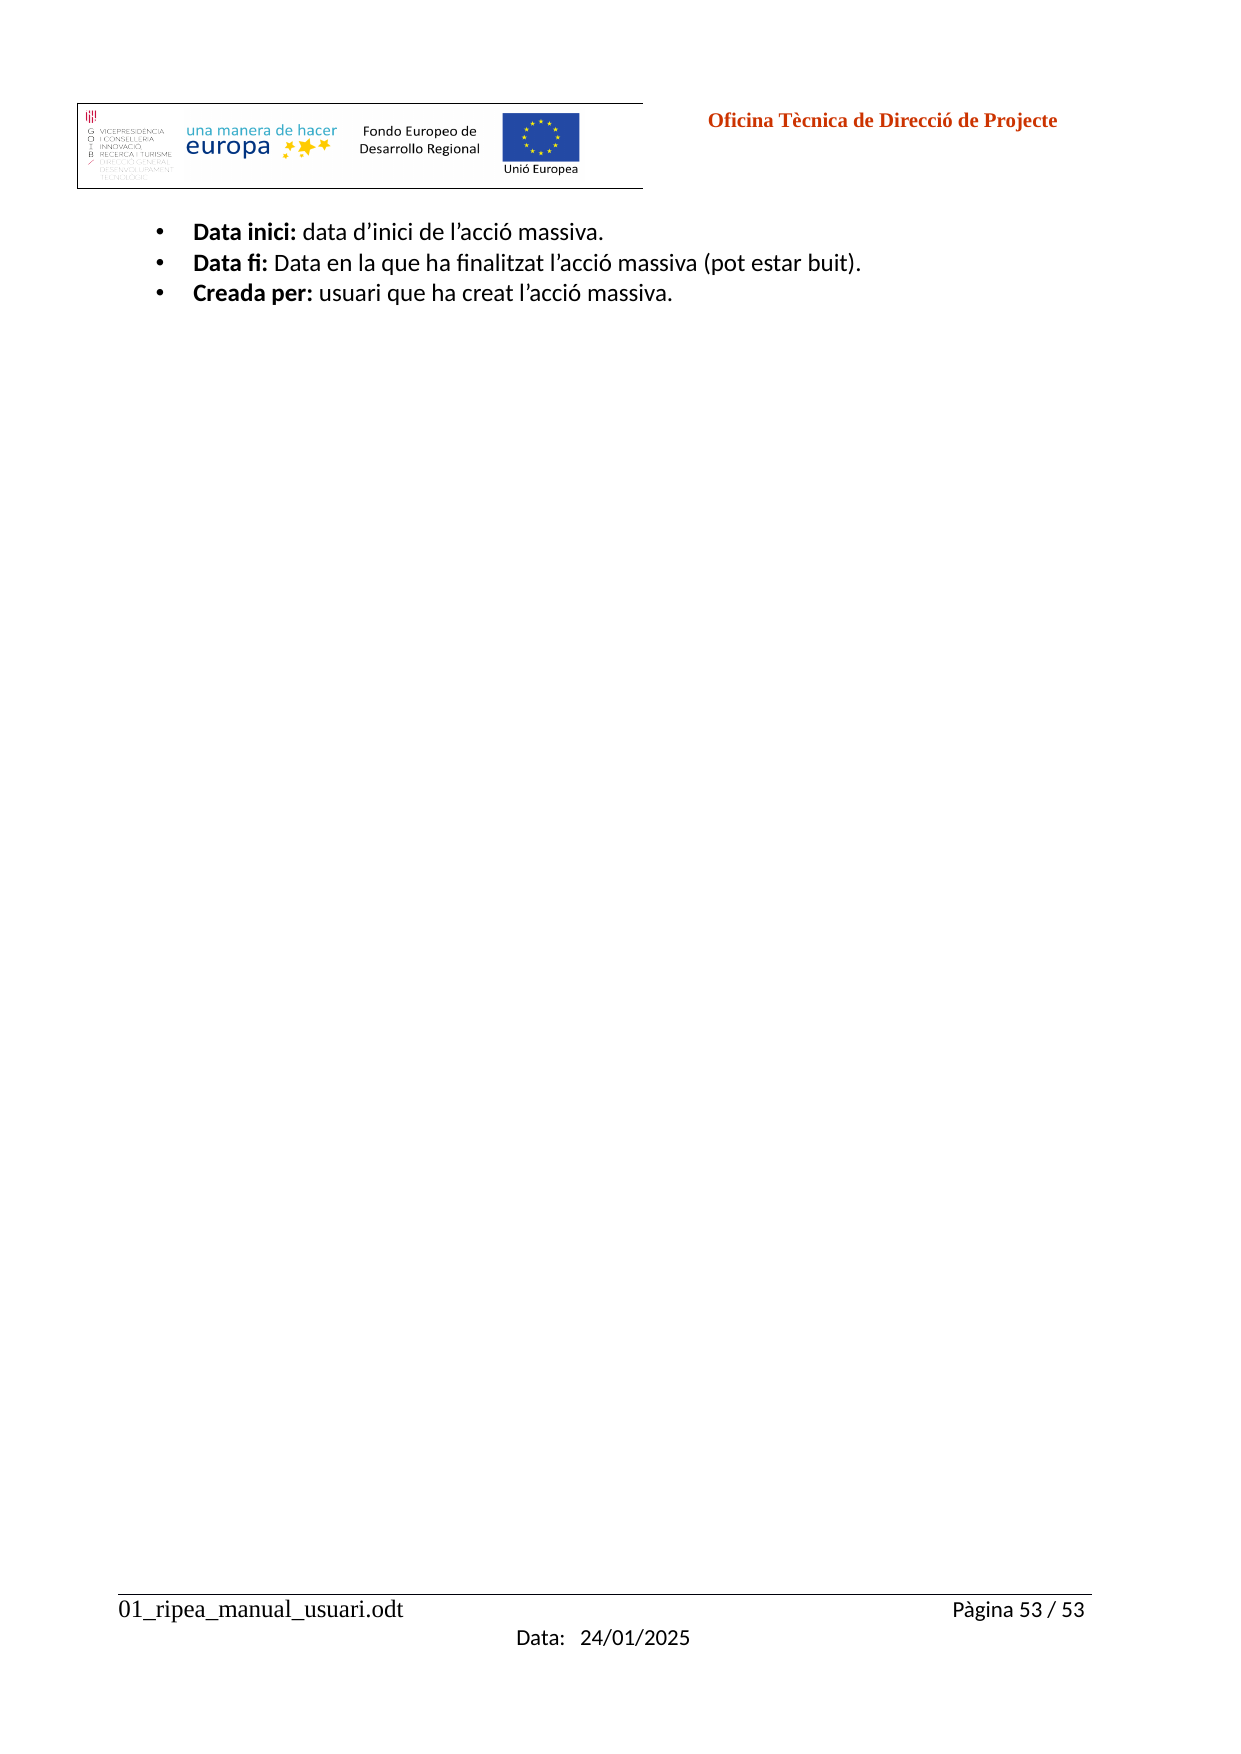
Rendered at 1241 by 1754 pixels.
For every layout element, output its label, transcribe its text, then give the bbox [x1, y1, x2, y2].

picture [82, 108, 178, 182]
list Data inici: data d’inici de l’acció massiva. [156, 216, 1122, 247]
list Data fi: Data en la que ha finalitzat l’acció massiva (pot estar buit). [156, 247, 1122, 277]
picture [184, 108, 585, 182]
list Creada per: usuari que ha creat l’acció massiva. [156, 277, 1122, 308]
